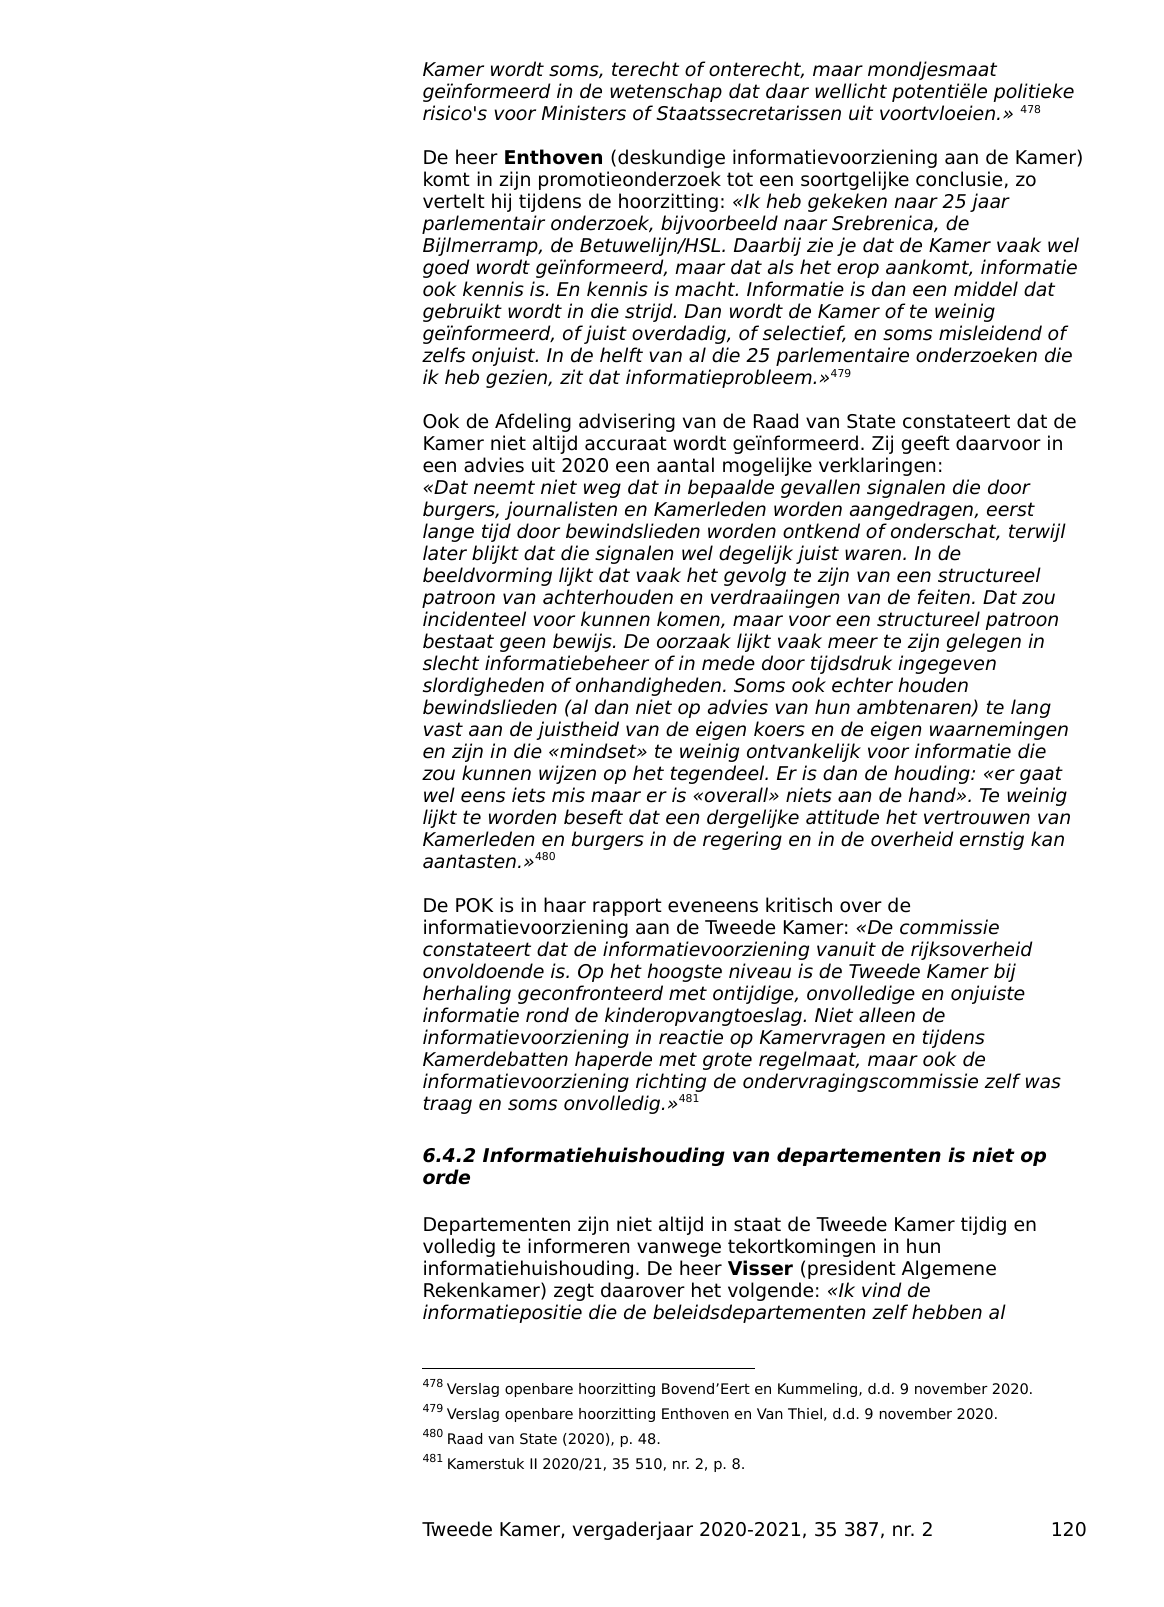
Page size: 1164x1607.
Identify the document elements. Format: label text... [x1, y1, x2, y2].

text Verslag openbare hoorzitting Bovend’Eert en Kummeling, d.d. 9 november 2020. [422, 1377, 1087, 1399]
text Ook de Afdeling advisering van de Raad van State constateert dat de Kamer niet altijd accuraat wordt geïnformeerd. Zij geeft daarvoor in een advies uit 2020 een aantal mogelijke verklaringen: [422, 411, 1087, 477]
text Kamerstuk II 2020/21, 35 510, nr. 2, p. 8. [422, 1452, 1087, 1474]
text «Dat neemt niet weg dat in bepaalde gevallen signalen die door burgers, journalisten en Kamerleden worden aangedragen, eerst lange tijd door bewindslieden worden ontkend of onderschat, terwijl later blijkt dat die signalen wel degelijk juist waren. In de beeldvorming lijkt dat vaak het gevolg te zijn van een structureel patroon van achterhouden en verdraaiingen van de feiten. Dat zou incidenteel voor kunnen komen, maar voor een structureel patroon bestaat geen bewijs. De oorzaak lijkt vaak meer te zijn gelegen in slecht informatiebeheer of in mede door tijdsdruk ingegeven slordigheden of onhandigheden. Soms ook echter houden bewindslieden (al dan niet op advies van hun ambtenaren) te lang vast aan de juistheid van de eigen koers en de eigen waarnemingen en zijn in die «mindset» te weinig ontvankelijk voor informatie die zou kunnen wijzen op het tegendeel. Er is dan de houding: «er gaat wel eens iets mis maar er is «overall» niets aan de hand». Te weinig lijkt te worden beseft dat een dergelijke attitude het vertrouwen van Kamerleden en burgers in de regering en in de overheid ernstig kan aantasten.» [422, 477, 1087, 873]
text De heer Enthoven (deskundige informatievoorziening aan de Kamer) komt in zijn promotieonderzoek tot een soortgelijke conclusie, zo vertelt hij tijdens de hoorzitting: «Ik heb gekeken naar 25 jaar parlementair onderzoek, bijvoorbeeld naar Srebrenica, de Bijlmerramp, de Betuwelijn/HSL. Daarbij zie je dat de Kamer vaak wel goed wordt geïnformeerd, maar dat als het erop aankomt, informatie ook kennis is. En kennis is macht. Informatie is dan een middel dat gebruikt wordt in die strijd. Dan wordt de Kamer of te weinig geïnformeerd, of juist overdadig, of selectief, en soms misleidend of zelfs onjuist. In de helft van al die 25 parlementaire onderzoeken die ik heb gezien, zit dat informatieprobleem.» [422, 147, 1087, 389]
text De POK is in haar rapport eveneens kritisch over de informatievoorziening aan de Tweede Kamer: «De commissie constateert dat de informatievoorziening vanuit de rijksoverheid onvoldoende is. Op het hoogste niveau is de Tweede Kamer bij herhaling geconfronteerd met ontijdige, onvolledige en onjuiste informatie rond de kinderopvangtoeslag. Niet alleen de informatievoorziening in reactie op Kamervragen en tijdens Kamerdebatten haperde met grote regelmaat, maar ook de informatievoorziening richting de ondervragingscommissie zelf was traag en soms onvolledig.» [422, 895, 1087, 1115]
text Departementen zijn niet altijd in staat de Tweede Kamer tijdig en volledig te informeren vanwege tekortkomingen in hun informatiehuishouding. De heer Visser (president Algemene Rekenkamer) zegt daarover het volgende: «Ik vind de informatiepositie die de beleidsdepartementen zelf hebben al [422, 1214, 1087, 1323]
text Raad van State (2020), p. 48. [422, 1427, 1087, 1449]
text Kamer wordt soms, terecht of onterecht, maar mondjesmaat geïnformeerd in de wetenschap dat daar wellicht potentiële politieke risico's voor Ministers of Staatssecretarissen uit voortvloeien.» [422, 59, 1087, 125]
subtitle 6.4.2 Informatiehuishouding van departementen is niet op orde [422, 1145, 1087, 1189]
text Verslag openbare hoorzitting Enthoven en Van Thiel, d.d. 9 november 2020. [422, 1402, 1087, 1424]
